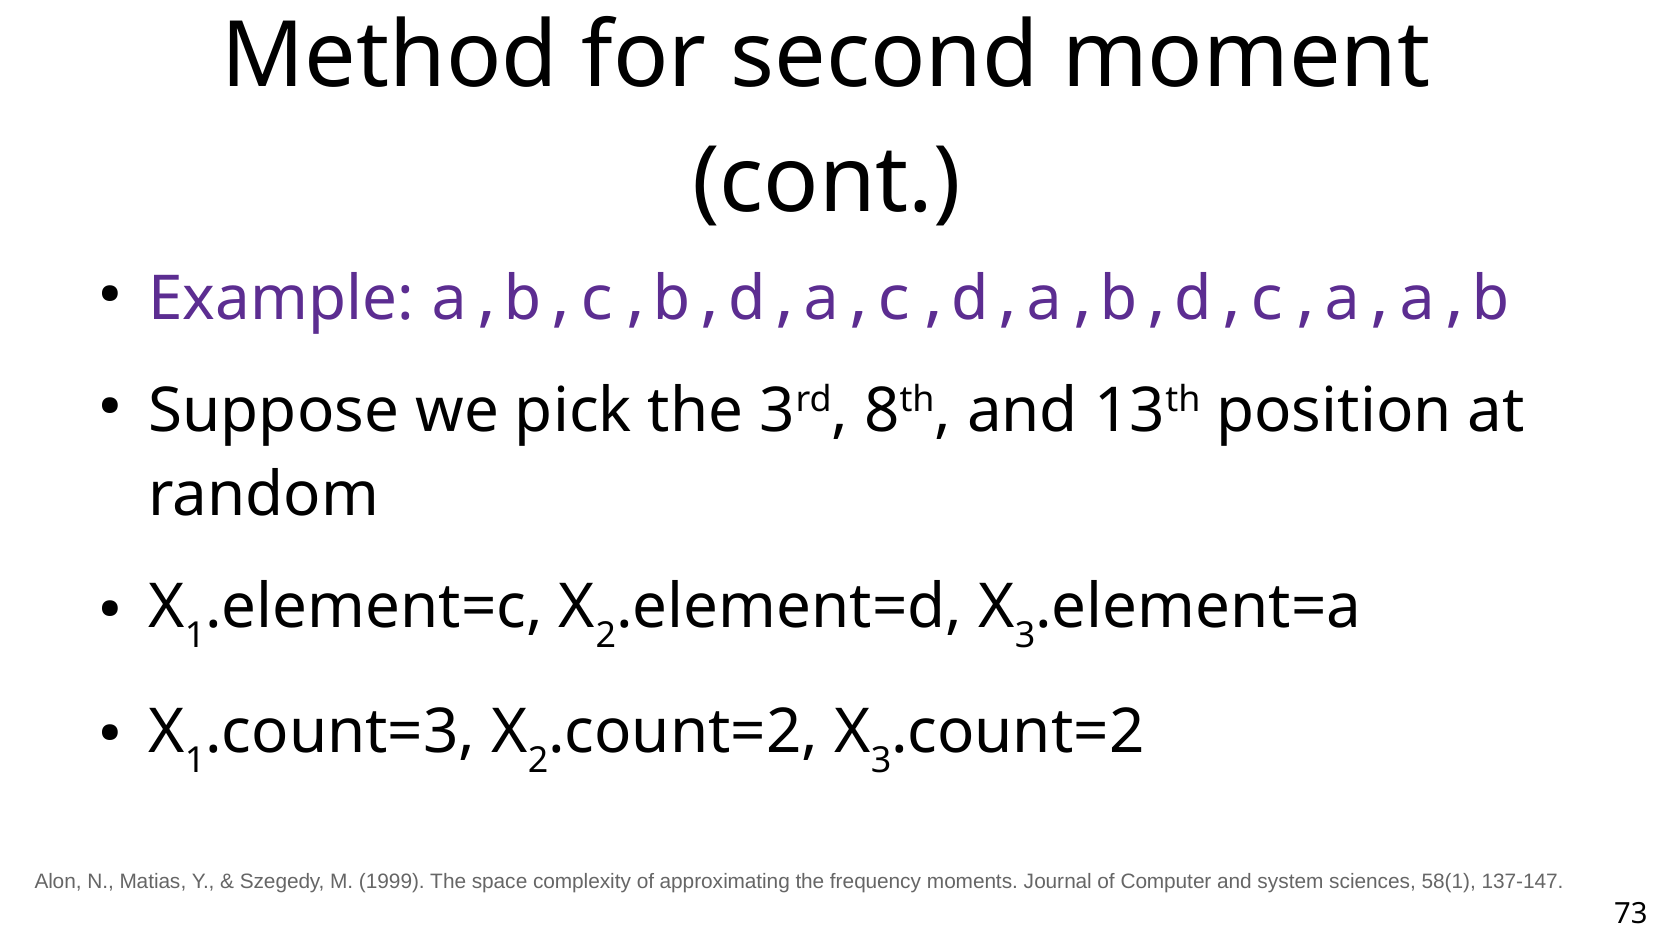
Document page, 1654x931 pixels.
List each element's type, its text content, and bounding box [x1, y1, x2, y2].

text_box Alon, N., Matias, Y., & Szegedy, M. (1999). The space complexity of approximating the frequency moments. Journal of Computer and system sciences, 58(1), 137-147. [19, 862, 1579, 901]
title Method for second moment (cont.) [82, 1, 1571, 226]
list Example: a,b,c,b,d,a,c,d,a,b,d,c,a,a,b Suppose we pick the 3rd, 8th, and 13th position at random X1.element=c, X2.element=d, X3.element=a X1.count=3, X2.count=2, X3.count=2 [82, 253, 1571, 793]
